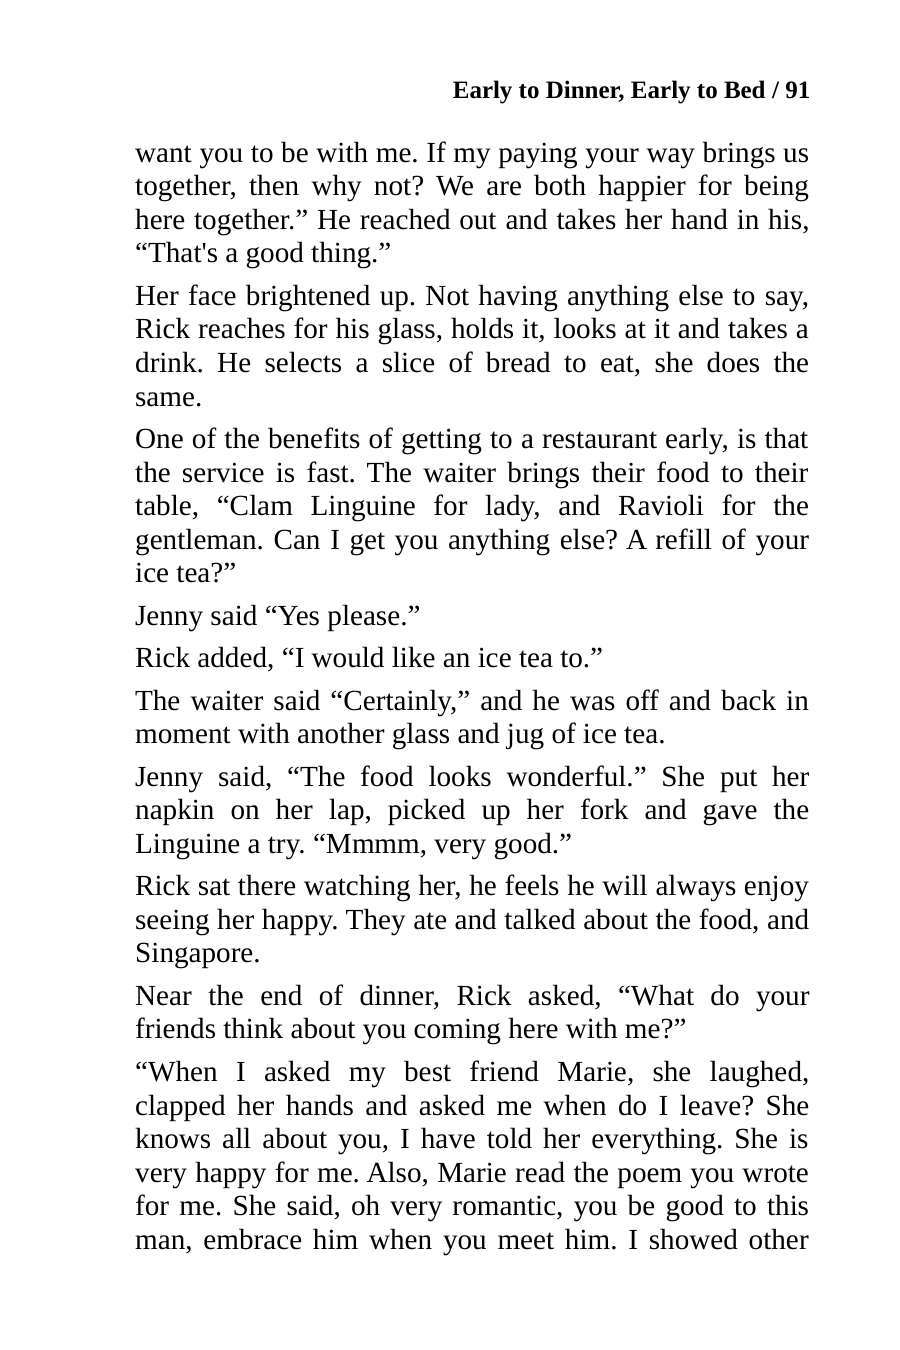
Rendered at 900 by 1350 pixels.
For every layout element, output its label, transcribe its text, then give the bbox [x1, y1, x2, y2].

text want you to be with me. If my paying your way brings us together, then why not? We are both happier for being here together.” He reached out and takes her hand in his, “That's a good thing.” [135, 135, 810, 269]
text The waiter said “Certainly,” and he was off and back in moment with another glass and jug of ice tea. [135, 683, 810, 750]
text Her face brightened up. Not having anything else to say, Rick reaches for his glass, holds it, looks at it and takes a drink. He selects a slice of bread to eat, she does the same. [135, 278, 810, 412]
text “When I asked my best friend Marie, she laughed, clapped her hands and asked me when do I leave? She knows all about you, I have told her everything. She is very happy for me. Also, Marie read the poem you wrote for me. She said, oh very romantic, you be good to this man, embrace him when you meet him. I showed other [135, 1054, 810, 1255]
text Jenny said “Yes please.” [135, 598, 810, 631]
text Jenny said, “The food looks wonderful.” She put her napkin on her lap, picked up her fork and gave the Linguine a try. “Mmmm, very good.” [135, 759, 810, 859]
text Near the end of dinner, Rick asked, “What do your friends think about you coming here with me?” [135, 978, 810, 1045]
text One of the benefits of getting to a restaurant early, is that the service is fast. The waiter brings their food to their table, “Clam Linguine for lady, and Ravioli for the gentleman. Can I get you anything else? A refill of your ice tea?” [135, 421, 810, 589]
text Rick added, “I would like an ice tea to.” [135, 640, 810, 674]
text Rick sat there watching her, he feels he will always enjoy seeing her happy. They ate and talked about the food, and Singapore. [135, 868, 810, 969]
